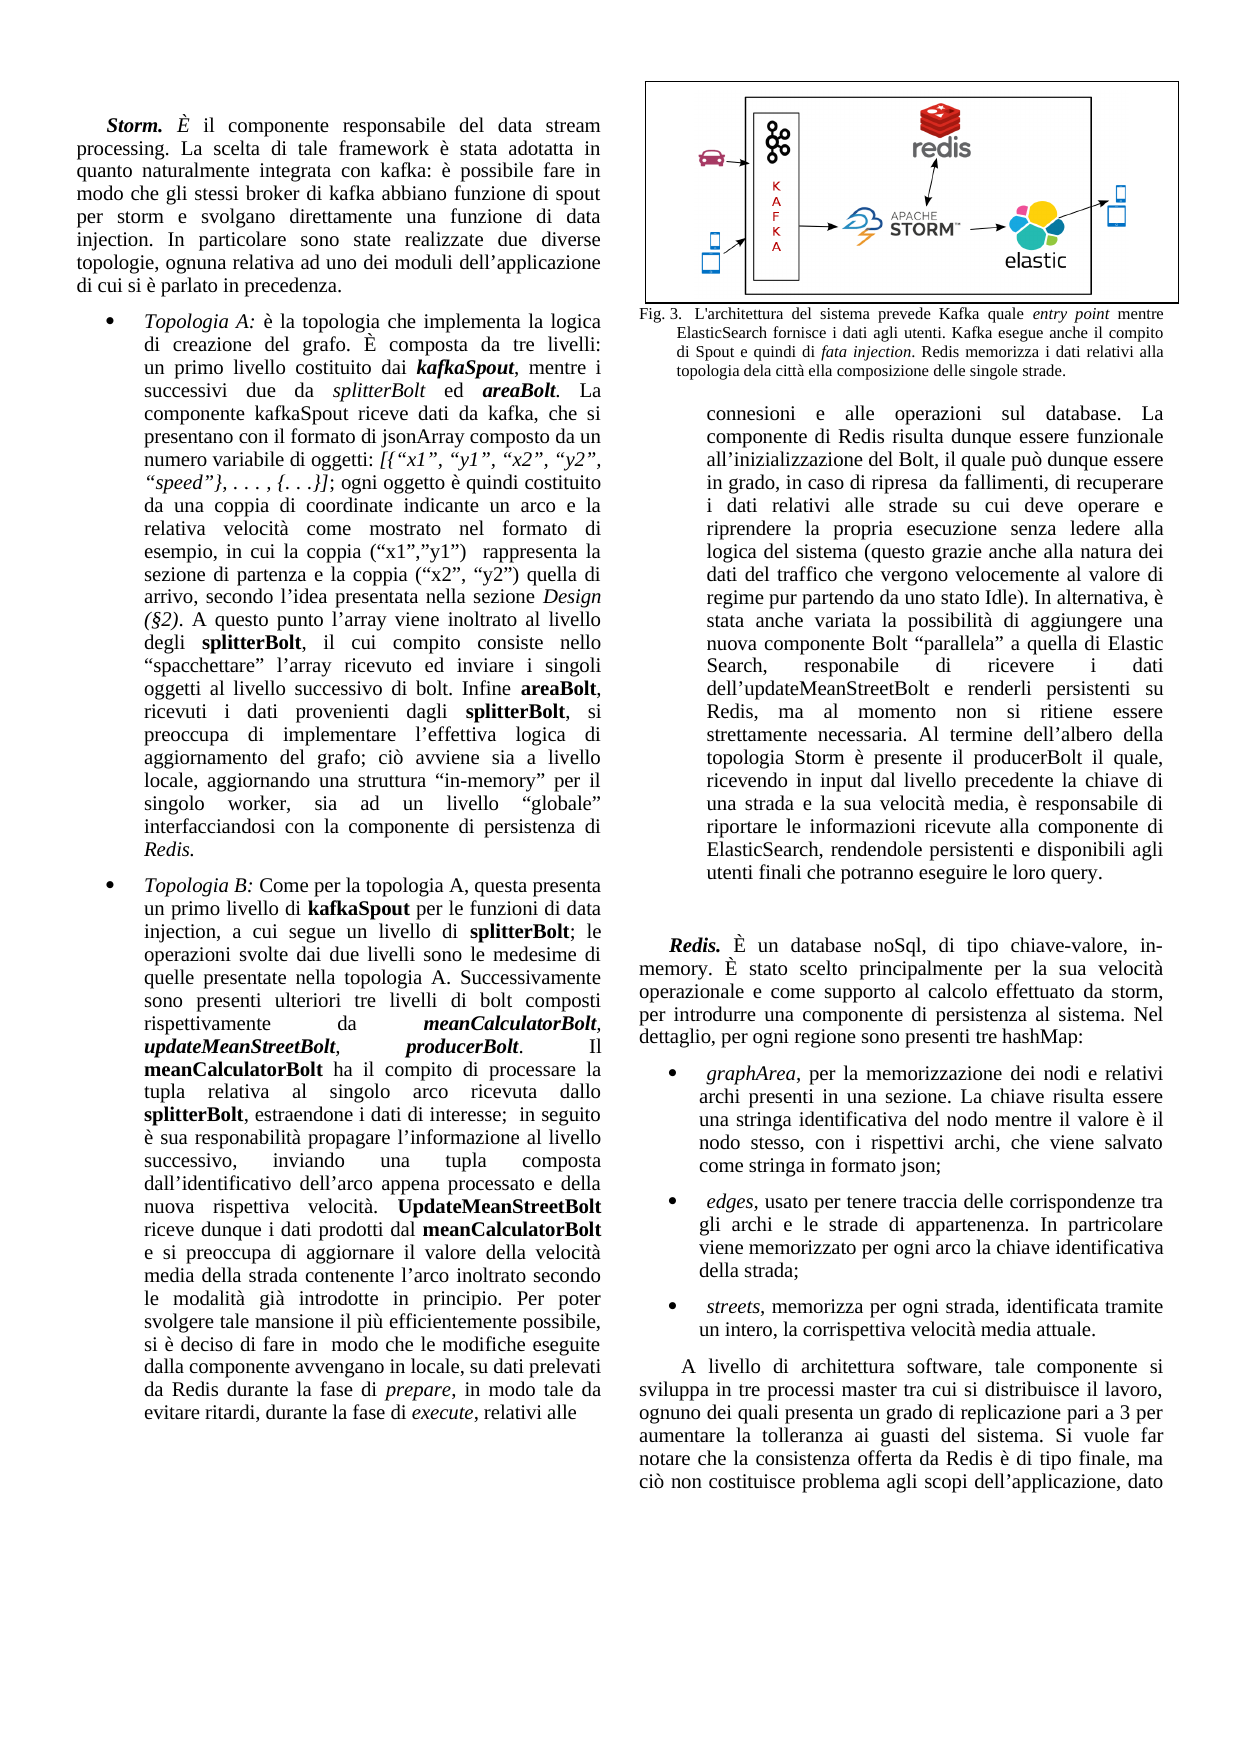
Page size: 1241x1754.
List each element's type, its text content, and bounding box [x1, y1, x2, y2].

text Storm. È il componente responsabile del data stream processing. La scelta di tale framework è stata adotatta in quanto naturalmente integrata con kafka: è possibile fare in modo che gli stessi broker di kafka abbiano funzione di spout per storm e svolgano direttamente una funzione di data injection. In particolare sono state realizzate due diverse topologie, ognuna relativa ad uno dei moduli dell’applicazione di cui si è parlato in precedenza. [76, 112, 601, 297]
list graphArea, per la memorizzazione dei nodi e relativi archi presenti in una sezione. La chiave risulta essere una stringa identificativa del nodo mentre il valore è il nodo stesso, con i rispettivi archi, che viene salvato come stringa in formato json; [669, 1061, 1164, 1177]
list streets, memorizza per ogni strada, identificata tramite un intero, la corrispettiva velocità media attuale. [669, 1294, 1164, 1341]
list L'architettura del sistema prevede Kafka quale entry point mentre ElasticSearch fornisce i dati agli utenti. Kafka esegue anche il compito di Spout e quindi di fata injection. Redis memorizza i dati relativi alla topologia dela città ella composizione delle singole strade. [639, 82, 1164, 380]
list Topologia A: è la topologia che implementa la logica di creazione del grafo. È composta da tre livelli: un primo livello costituito dai kafkaSpout, mentre i successivi due da splitterBolt ed areaBolt. La componente kafkaSpout riceve dati da kafka, che si presentano con il formato di jsonArray composto da un numero variabile di oggetti: [{“x1”, “y1”, “x2”, “y2”, “speed”}, . . . , {. . .}]; ogni oggetto è quindi costituito da una coppia di coordinate indicante un arco e la relativa velocità come mostrato nel formato di esempio, in cui la coppia (“x1”,”y1”) rappresenta la sezione di partenza e la coppia (“x2”, “y2”) quella di arrivo, secondo l’idea presentata nella sezione Design (§2). A questo punto l’array viene inoltrato al livello degli splitterBolt, il cui compito consiste nello “spacchettare” l’array ricevuto ed inviare i singoli oggetti al livello successivo di bolt. Infine areaBolt, ricevuti i dati provenienti dagli splitterBolt, si preoccupa di implementare l’effettiva logica di aggiornamento del grafo; ciò avviene sia a livello locale, aggiornando una struttura “in-memory” per il singolo worker, sia ad un livello “globale” interfacciandosi con la componente di persistenza di Redis. [106, 309, 601, 861]
list edges, usato per tenere traccia delle corrispondenze tra gli archi e le strade di appartenenza. In partricolare viene memorizzato per ogni arco la chiave identificativa della strada; [669, 1189, 1164, 1282]
list connesioni e alle operazioni sul database. La componente di Redis risulta dunque essere funzionale all’inizializzazione del Bolt, il quale può dunque essere in grado, in caso di ripresa da fallimenti, di recuperare i dati relativi alle strade su cui deve operare e riprendere la propria esecuzione senza ledere alla logica del sistema (questo grazie anche alla natura dei dati del traffico che vergono velocemente al valore di regime pur partendo da uno stato Idle). In alternativa, è stata anche variata la possibilità di aggiungere una nuova componente Bolt “parallela” a quella di Elastic Search, responabile di ricevere i dati dell’updateMeanStreetBolt e renderli persistenti su Redis, ma al momento non si ritiene essere strettamente necessaria. Al termine dell’albero della topologia Storm è presente il producerBolt il quale, ricevendo in input dal livello precedente la chiave di una strada e la sua velocità media, è responsabile di riportare le informazioni ricevute alla componente di ElasticSearch, rendendole persistenti e disponibili agli utenti finali che potranno eseguire le loro query. [669, 401, 1164, 884]
picture [694, 90, 1129, 299]
text Redis. È un database noSql, di tipo chiave-valore, in-memory. È stato scelto principalmente per la sua velocità operazionale e come supporto al calcolo effettuato da storm, per introdurre una componente di persistenza al sistema. Nel dettaglio, per ogni regione sono presenti tre hashMap: [639, 933, 1164, 1048]
list [646, 82, 1178, 302]
list Topologia B: Come per la topologia A, questa presenta un primo livello di kafkaSpout per le funzioni di data injection, a cui segue un livello di splitterBolt; le operazioni svolte dai due livelli sono le medesime di quelle presentate nella topologia A. Successivamente sono presenti ulteriori tre livelli di bolt composti rispettivamente da meanCalculatorBolt, updateMeanStreetBolt, producerBolt. Il meanCalculatorBolt ha il compito di processare la tupla relativa al singolo arco ricevuta dallo splitterBolt, estraendone i dati di interesse; in seguito è sua responabilità propagare l’informazione al livello successivo, inviando una tupla composta dall’identificativo dell’arco appena processato e della nuova rispettiva velocità. UpdateMeanStreetBolt riceve dunque i dati prodotti dal meanCalculatorBolt e si preoccupa di aggiornare il valore della velocità media della strada contenente l’arco inoltrato secondo le modalità già introdotte in principio. Per poter svolgere tale mansione il più efficientemente possibile, si è deciso di fare in modo che le modifiche eseguite dalla componente avvengano in locale, su dati prelevati da Redis durante la fase di prepare, in modo tale da evitare ritardi, durante la fase di execute, relativi alle [106, 873, 601, 1424]
text A livello di architettura software, tale componente si sviluppa in tre processi master tra cui si distribuisce il lavoro, ognuno dei quali presenta un grado di replicazione pari a 3 per aumentare la tolleranza ai guasti del sistema. Si vuole far notare che la consistenza offerta da Redis è di tipo finale, ma ciò non costituisce problema agli scopi dell’applicazione, dato [639, 1354, 1164, 1493]
